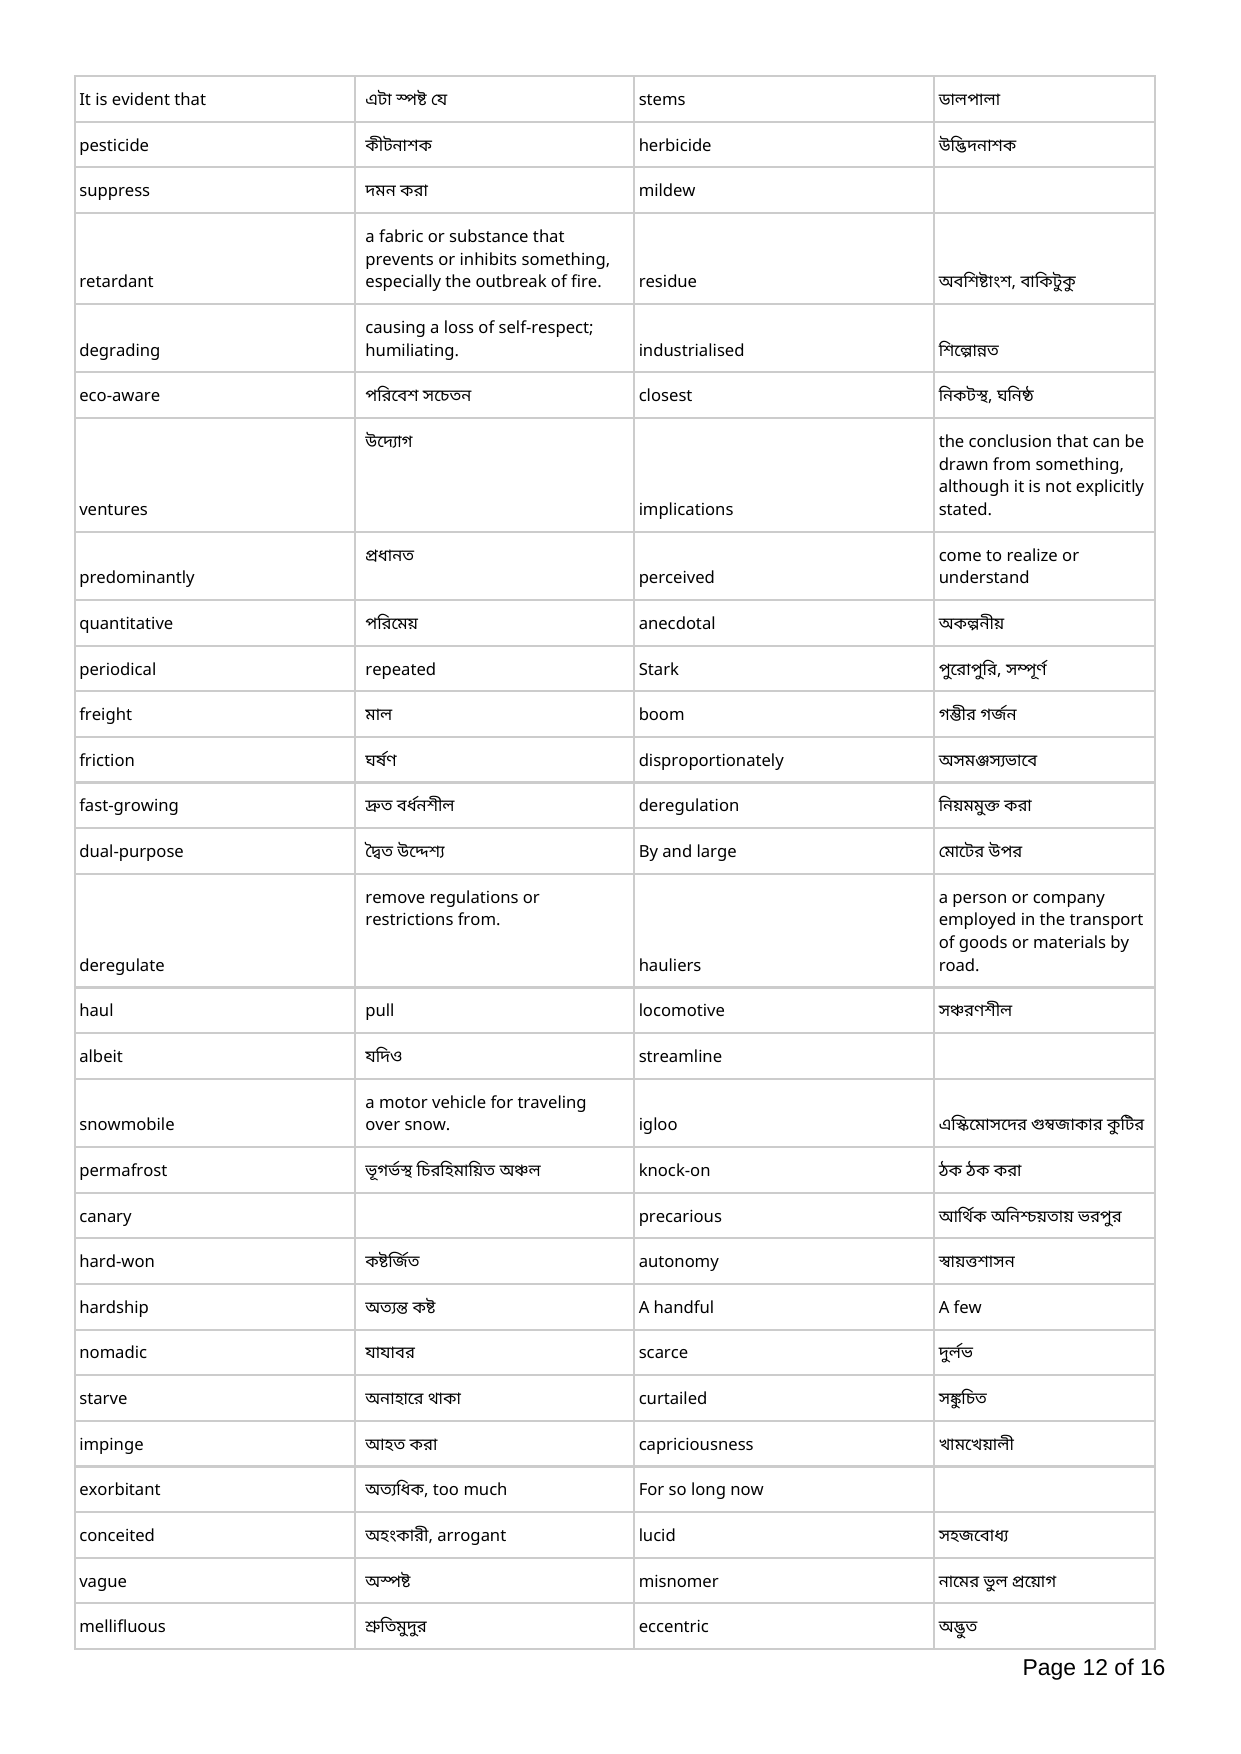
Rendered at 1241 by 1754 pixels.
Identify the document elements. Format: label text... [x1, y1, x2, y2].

table_cell মোটের উপর [935, 829, 1154, 873]
table_cell deregulation [635, 784, 933, 827]
table_cell কষ্টর্জিত [356, 1239, 633, 1283]
table_cell pesticide [76, 123, 354, 166]
table_cell igloo [635, 1080, 933, 1146]
table_cell পুরোপুরি, সম্পূর্ণ [935, 647, 1154, 690]
table_cell causing a loss of self-respect; humiliating. [356, 305, 633, 371]
table_cell সহজবোধ্য [935, 1513, 1154, 1557]
table_cell সঞ্চরণশীল [935, 989, 1154, 1032]
table_cell শিল্পোন্নত [935, 305, 1154, 371]
table_cell conceited [76, 1513, 354, 1557]
table_cell ঠক ঠক করা [935, 1148, 1154, 1192]
table_cell permafrost [76, 1148, 354, 1192]
table_cell গম্ভীর গর্জন [935, 692, 1154, 736]
table_cell vague [76, 1559, 354, 1602]
table_cell hardship [76, 1285, 354, 1328]
table_cell misnomer [635, 1559, 933, 1602]
table_cell mellifluous [76, 1604, 354, 1648]
table_cell boom [635, 692, 933, 736]
table_cell ঘর্ষণ [356, 738, 633, 781]
table_cell periodical [76, 647, 354, 690]
table_cell haul [76, 989, 354, 1032]
table_cell starve [76, 1376, 354, 1420]
table_cell আর্থিক অনিশ্চয়তায় ভরপুর [935, 1194, 1154, 1237]
table_cell the conclusion that can be drawn from something, although it is not explicitly stated. [935, 419, 1154, 531]
table_cell আহত করা [356, 1422, 633, 1465]
table_cell অনাহারে থাকা [356, 1376, 633, 1420]
table_cell quantitative [76, 601, 354, 644]
table_cell disproportionately [635, 738, 933, 781]
table_cell অকল্পনীয় [935, 601, 1154, 644]
table_cell friction [76, 738, 354, 781]
table_cell [356, 1194, 633, 1237]
table_cell albeit [76, 1034, 354, 1078]
table_cell capriciousness [635, 1422, 933, 1465]
table_cell herbicide [635, 123, 933, 166]
table_cell যাযাবর [356, 1331, 633, 1374]
table_cell residue [635, 214, 933, 303]
table_cell Stark [635, 647, 933, 690]
table_cell a fabric or substance that prevents or inhibits something, especially the outbreak of fire. [356, 214, 633, 303]
table_cell exorbitant [76, 1468, 354, 1511]
table_cell snowmobile [76, 1080, 354, 1146]
table_cell repeated [356, 647, 633, 690]
table_cell পরিমেয় [356, 601, 633, 644]
table_cell [935, 1034, 1154, 1078]
table_cell knock-on [635, 1148, 933, 1192]
table_cell A few [935, 1285, 1154, 1328]
table_cell উদ্যোগ [356, 419, 633, 531]
table_cell যদিও [356, 1034, 633, 1078]
table_cell অস্পষ্ট [356, 1559, 633, 1602]
table_cell mildew [635, 168, 933, 212]
table_cell hard-won [76, 1239, 354, 1283]
table_cell nomadic [76, 1331, 354, 1374]
table_cell অসমঞ্জস্যভাবে [935, 738, 1154, 781]
table_cell degrading [76, 305, 354, 371]
table_cell suppress [76, 168, 354, 212]
table_cell অত্যধিক, too much [356, 1468, 633, 1511]
table_cell autonomy [635, 1239, 933, 1283]
table_cell freight [76, 692, 354, 736]
table_cell অবশিষ্টাংশ, বাকিটুকু [935, 214, 1154, 303]
table_cell a motor vehicle for traveling over snow. [356, 1080, 633, 1146]
table_cell দ্রুত বর্ধনশীল [356, 784, 633, 827]
table_cell dual-purpose [76, 829, 354, 873]
table_cell কীটনাশক [356, 123, 633, 166]
table_cell এস্কিমোসদের গুম্বজাকার কুটির [935, 1080, 1154, 1146]
table_cell eccentric [635, 1604, 933, 1648]
table_cell উদ্ভিদনাশক [935, 123, 1154, 166]
table_cell perceived [635, 533, 933, 599]
table_cell নিয়মমুক্ত করা [935, 784, 1154, 827]
table_cell It is evident that [76, 77, 354, 121]
table_cell A handful [635, 1285, 933, 1328]
table_cell canary [76, 1194, 354, 1237]
table_cell deregulate [76, 875, 354, 986]
table_cell ভূগর্ভস্থ চিরহিমায়িত অঞ্চল [356, 1148, 633, 1192]
table_cell implications [635, 419, 933, 531]
table_cell curtailed [635, 1376, 933, 1420]
table_cell come to realize or understand [935, 533, 1154, 599]
table_cell anecdotal [635, 601, 933, 644]
table_cell hauliers [635, 875, 933, 986]
table_cell শ্রুতিমুদুর [356, 1604, 633, 1648]
table_cell impinge [76, 1422, 354, 1465]
table_cell অত্যন্ত কষ্ট [356, 1285, 633, 1328]
table_cell lucid [635, 1513, 933, 1557]
table_cell স্বায়ত্তশাসন [935, 1239, 1154, 1283]
table_cell closest [635, 373, 933, 417]
table_cell By and large [635, 829, 933, 873]
table_cell নামের ভুল প্রয়োগ [935, 1559, 1154, 1602]
table_cell remove regulations or restrictions from. [356, 875, 633, 986]
table_cell নিকটস্থ, ঘনিষ্ঠ [935, 373, 1154, 417]
table_cell ডালপালা [935, 77, 1154, 121]
table_cell industrialised [635, 305, 933, 371]
table_cell pull [356, 989, 633, 1032]
table_cell অহংকারী, arrogant [356, 1513, 633, 1557]
table_cell a person or company employed in the transport of goods or materials by road. [935, 875, 1154, 986]
table_cell [935, 1468, 1154, 1511]
table_cell stems [635, 77, 933, 121]
table_cell locomotive [635, 989, 933, 1032]
table_cell দুর্লভ [935, 1331, 1154, 1374]
table_cell এটা স্পষ্ট যে [356, 77, 633, 121]
table_cell retardant [76, 214, 354, 303]
table_cell খামখেয়ালী [935, 1422, 1154, 1465]
table_cell অদ্ভুত [935, 1604, 1154, 1648]
table_cell দমন করা [356, 168, 633, 212]
table_cell eco-aware [76, 373, 354, 417]
table_cell streamline [635, 1034, 933, 1078]
table_cell For so long now [635, 1468, 933, 1511]
table_cell দ্বৈত উদ্দেশ্য [356, 829, 633, 873]
table_cell predominantly [76, 533, 354, 599]
table_cell scarce [635, 1331, 933, 1374]
table_cell মাল [356, 692, 633, 736]
table_cell fast-growing [76, 784, 354, 827]
table_cell সঙ্কুচিত [935, 1376, 1154, 1420]
table_cell পরিবেশ সচেতন [356, 373, 633, 417]
table_cell precarious [635, 1194, 933, 1237]
table_cell ventures [76, 419, 354, 531]
table_cell [935, 168, 1154, 212]
table_cell প্রধানত [356, 533, 633, 599]
